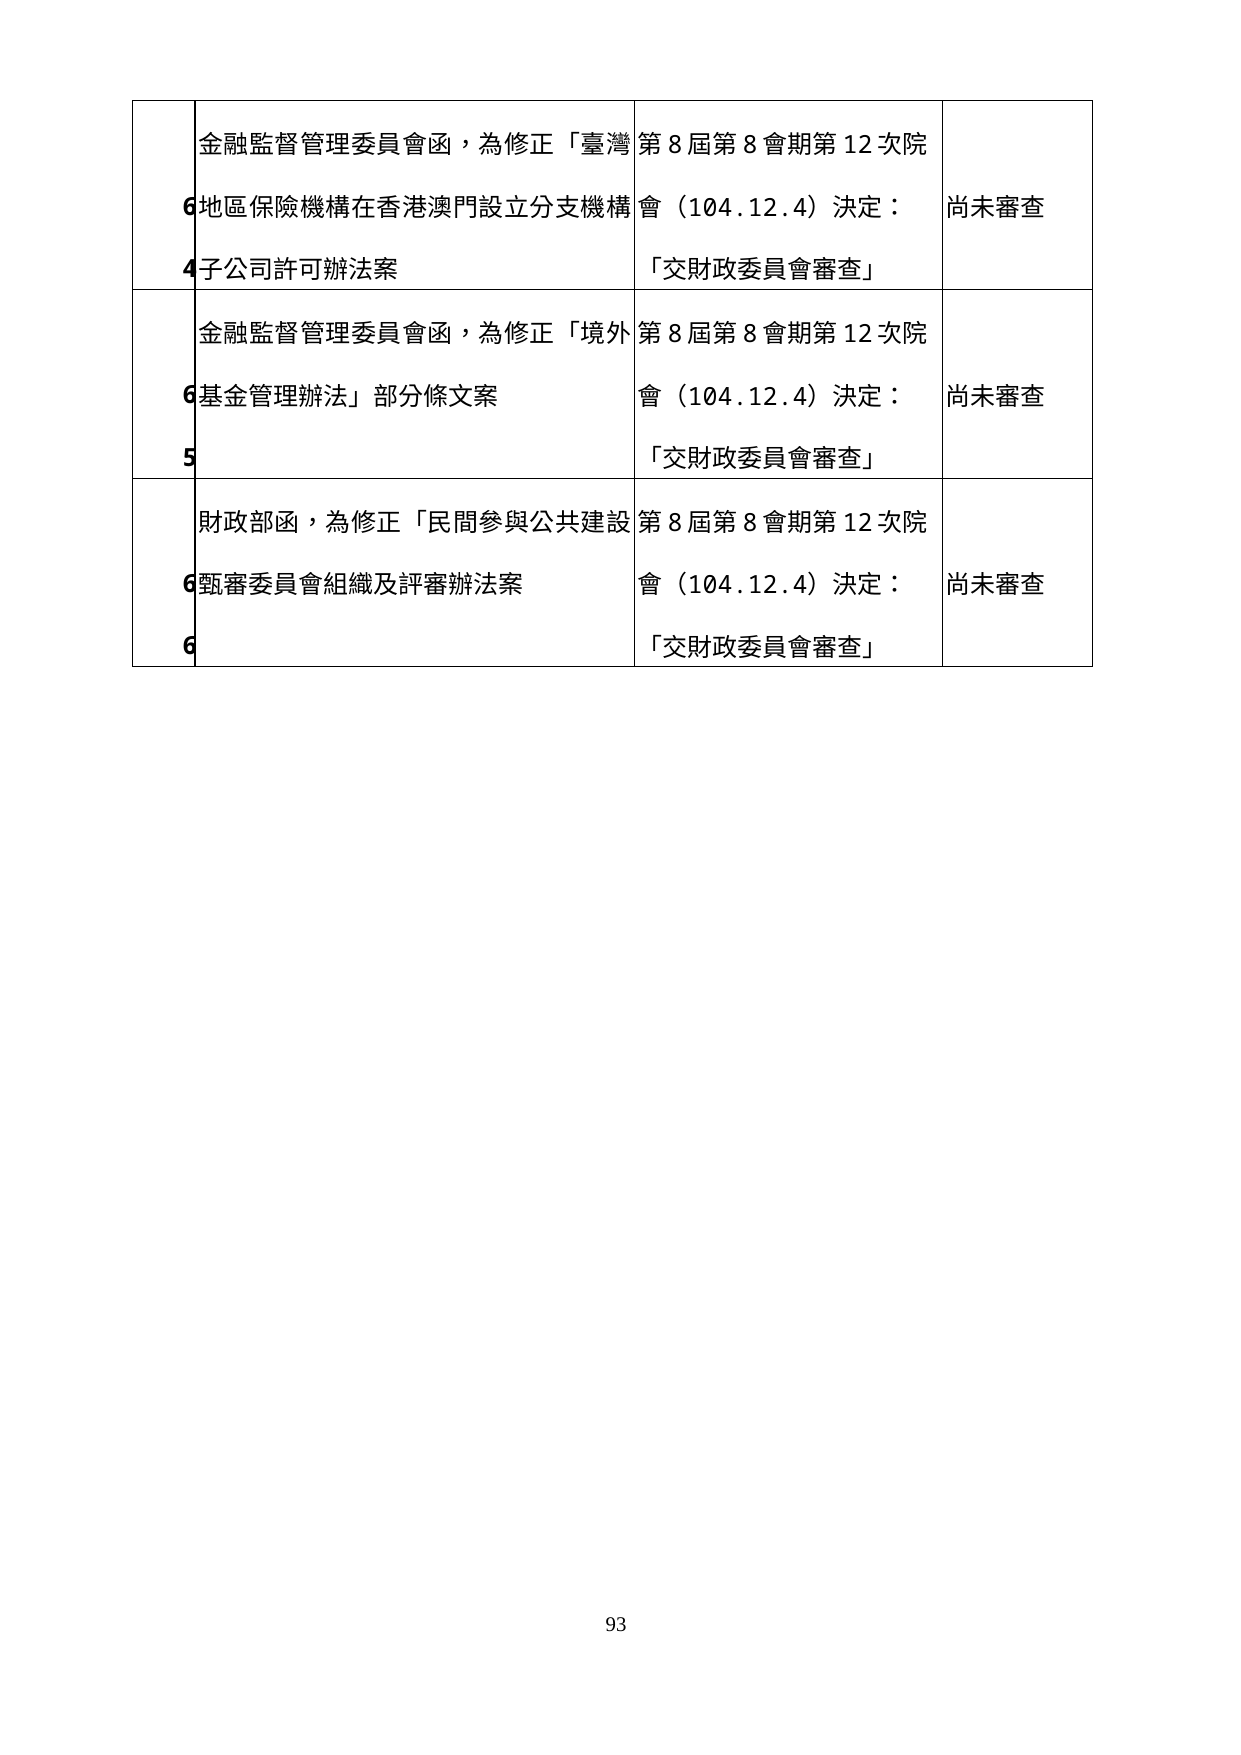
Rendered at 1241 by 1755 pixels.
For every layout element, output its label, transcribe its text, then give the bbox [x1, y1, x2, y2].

table_cell 金融監督管理委員會函，為修正「臺灣地區保險機構在香港澳門設立分支機構子公司許可辦法案 [196, 101, 634, 289]
table_cell 尚未審查 [943, 479, 1092, 666]
table_cell 尚未審查 [943, 290, 1092, 477]
table_cell 第8屆第8會期第12次院會（104.12.4）決定：「交財政委員會審查」 [635, 290, 942, 477]
table_cell [133, 290, 194, 477]
table_cell [133, 101, 194, 289]
table_cell 第8屆第8會期第12次院會（104.12.4）決定：「交財政委員會審查」 [635, 479, 942, 666]
table_cell 第8屆第8會期第12次院會（104.12.4）決定：「交財政委員會審查」 [635, 101, 942, 289]
table_cell 尚未審查 [943, 101, 1092, 289]
table_cell [133, 479, 194, 666]
table_cell 財政部函，為修正「民間參與公共建設甄審委員會組織及評審辦法案 [196, 479, 634, 666]
table_cell 金融監督管理委員會函，為修正「境外基金管理辦法」部分條文案 [196, 290, 634, 477]
